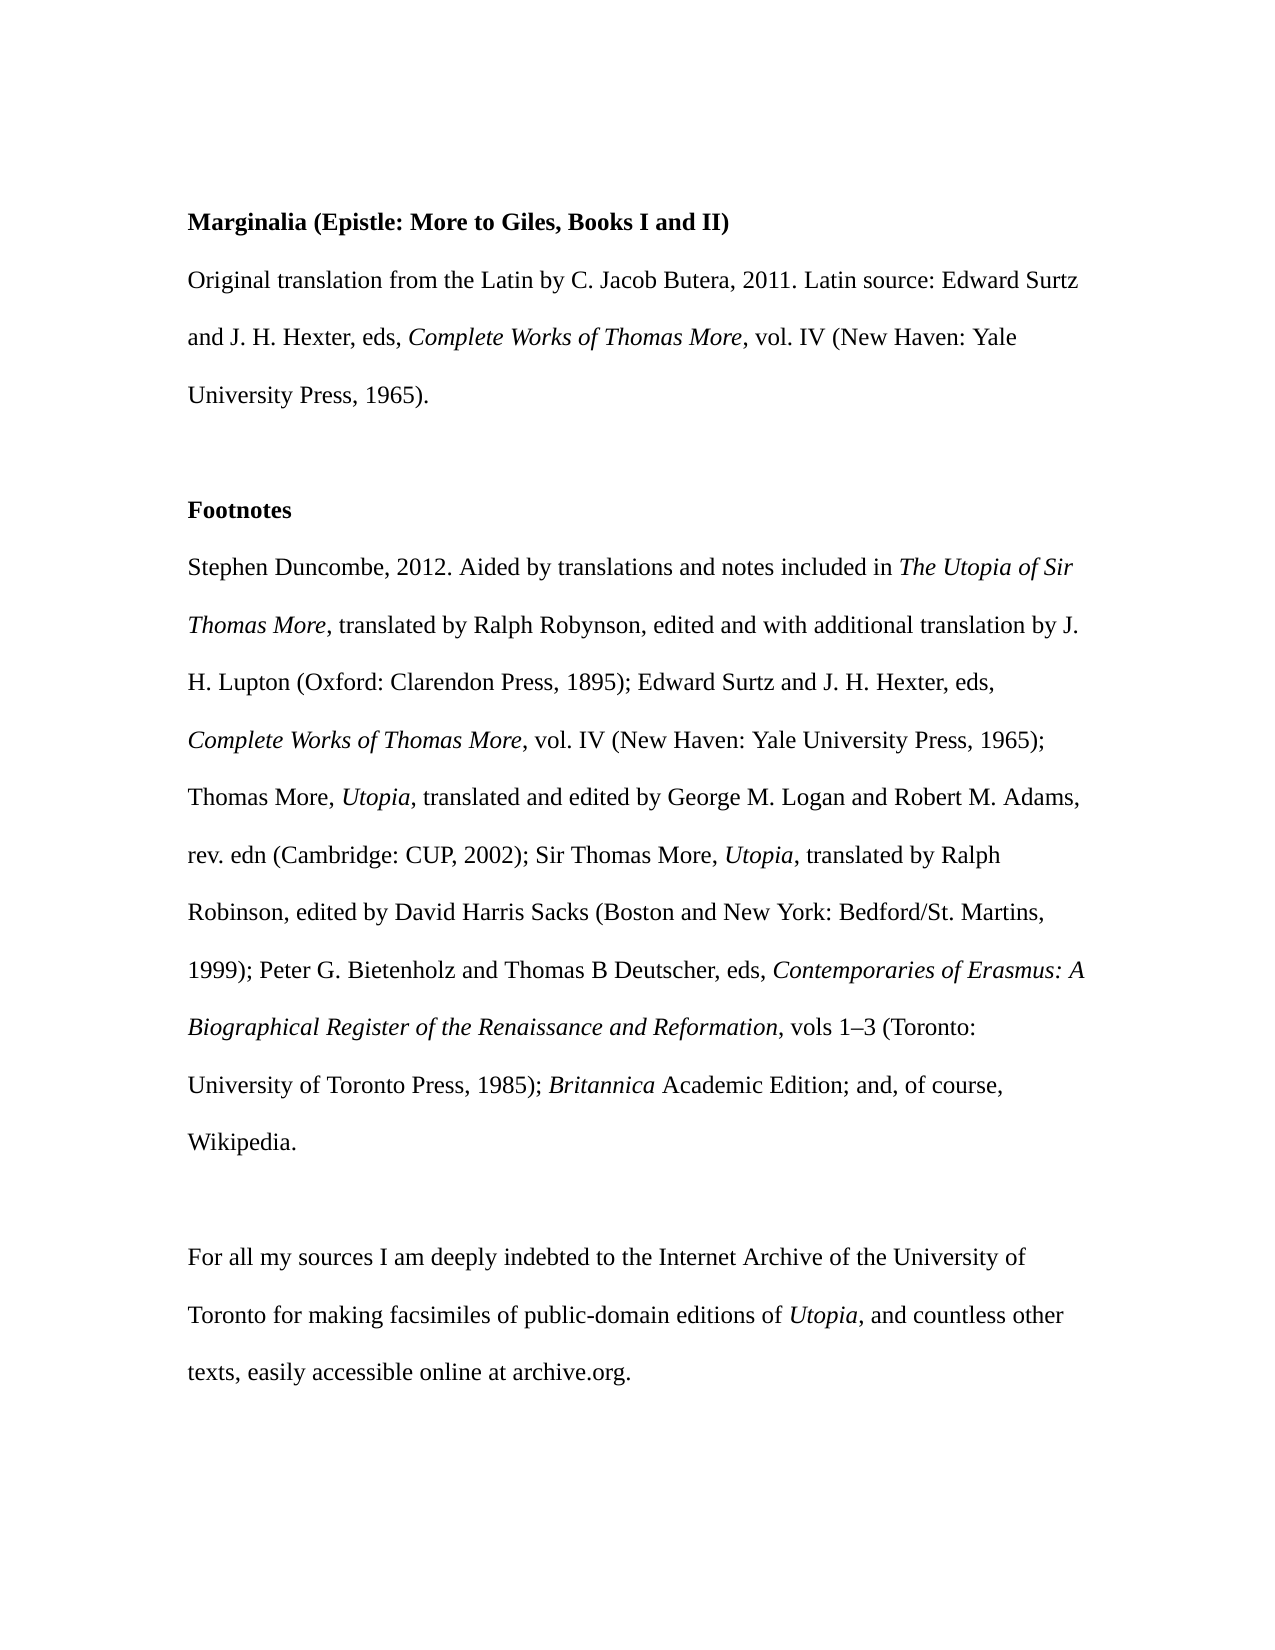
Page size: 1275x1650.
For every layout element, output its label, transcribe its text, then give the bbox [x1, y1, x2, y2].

text For all my sources I am deeply indebted to the Internet Archive of the University of Toronto for making facsimiles of public-domain editions of Utopia, and countless other texts, easily accessible online at archive.org. [187, 1242, 1087, 1386]
text Stephen Duncombe, 2012. Aided by translations and notes included in The Utopia of Sir Thomas More, translated by Ralph Robynson, edited and with additional translation by J. H. Lupton (Oxford: Clarendon Press, 1895); Edward Surtz and J. H. Hexter, eds, Complete Works of Thomas More, vol. IV (New Haven: Yale University Press, 1965); Thomas More, Utopia, translated and edited by George M. Logan and Robert M. Adams, rev. edn (Cambridge: CUP, 2002); Sir Thomas More, Utopia, translated by Ralph Robinson, edited by David Harris Sacks (Boston and New York: Bedford/St. Martins, 1999); Peter G. Bietenholz and Thomas B Deutscher, eds, Contemporaries of Erasmus: A Biographical Register of the Renaissance and Reformation, vols 1–3 (Toronto: University of Toronto Press, 1985); Britannica Academic Edition; and, of course, Wikipedia. [187, 552, 1087, 1156]
text Footnotes [187, 495, 1087, 524]
text Original translation from the Latin by C. Jacob Butera, 2011. Latin source: Edward Surtz and J. H. Hexter, eds, Complete Works of Thomas More, vol. IV (New Haven: Yale University Press, 1965). [187, 265, 1087, 409]
text Marginalia (Epistle: More to Giles, Books I and II) [187, 207, 1087, 236]
